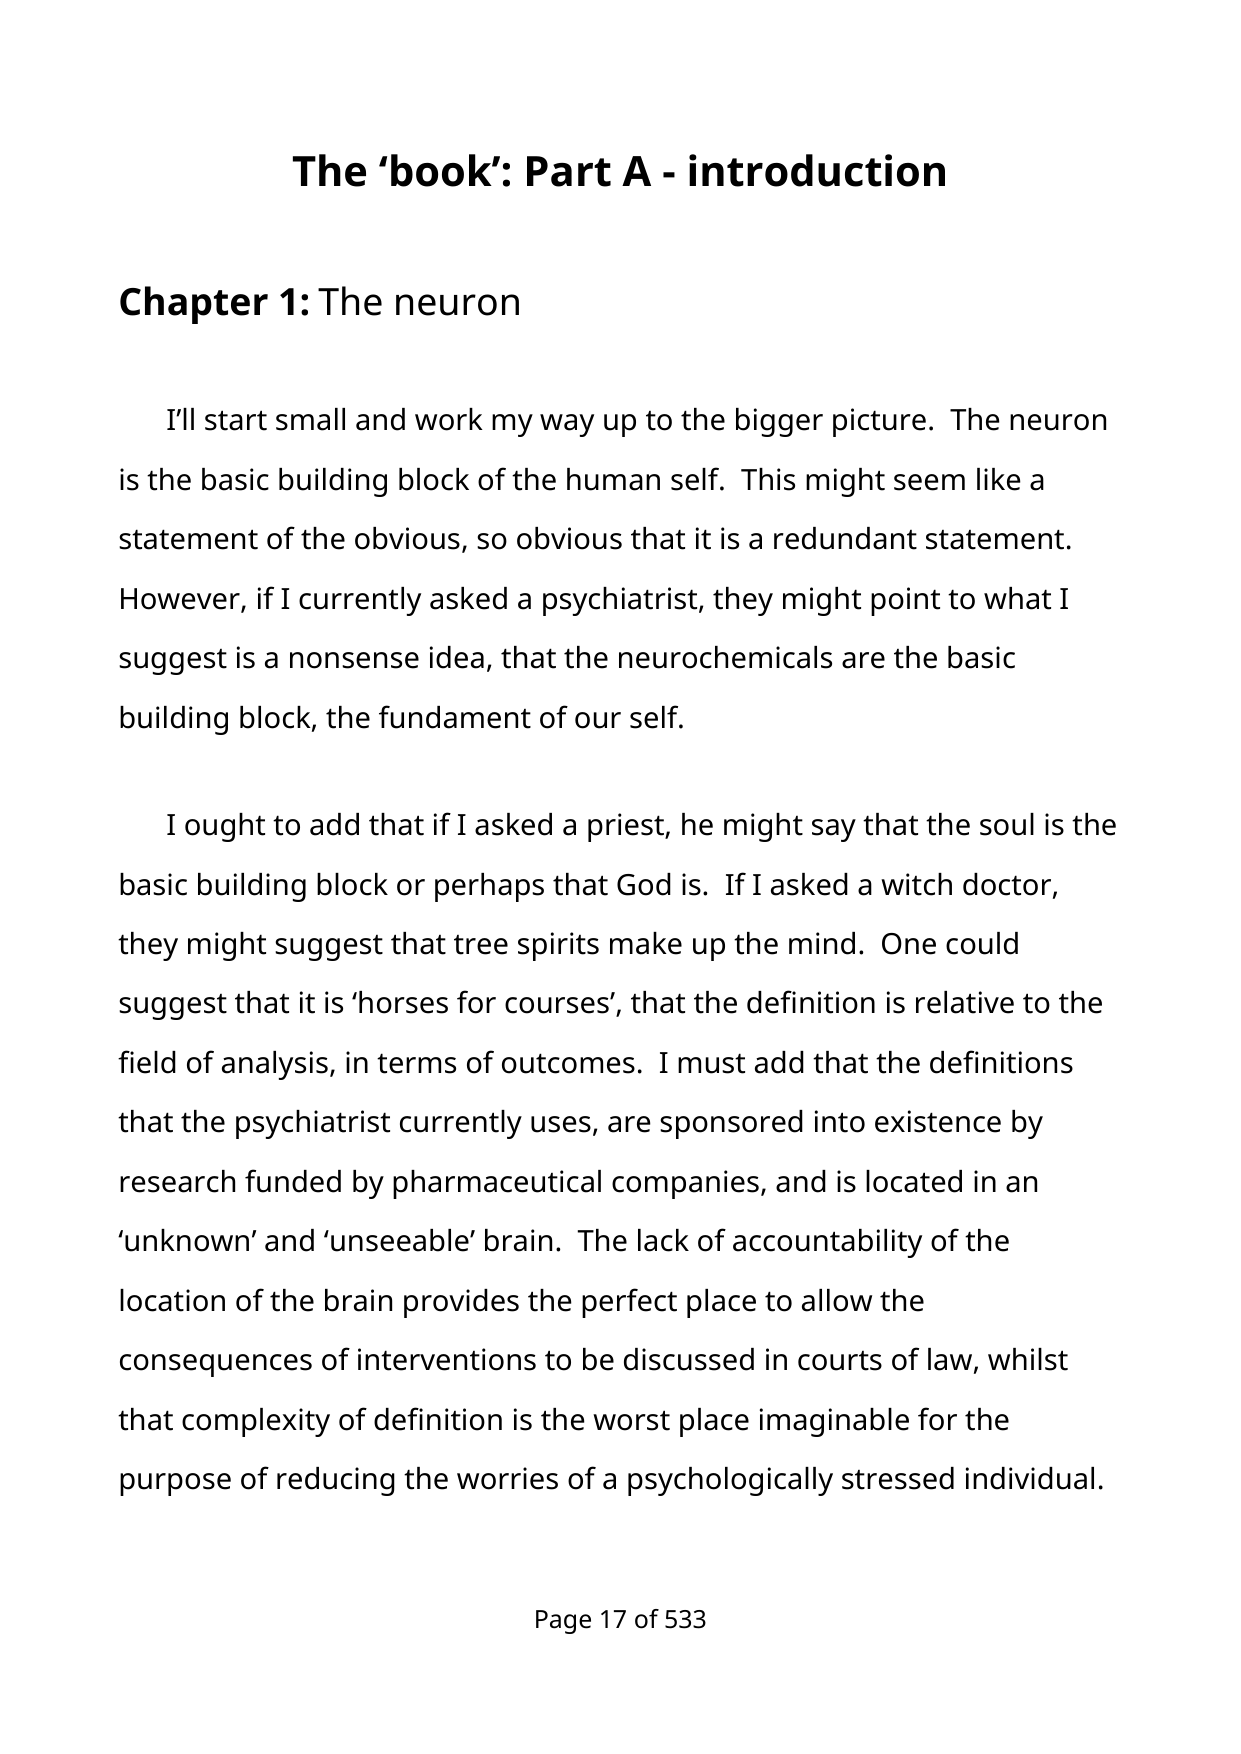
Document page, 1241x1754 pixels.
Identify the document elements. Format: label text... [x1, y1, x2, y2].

text I’ll start small and work my way up to the bigger picture. The neuron is the basic building block of the human self. This might seem like a statement of the obvious, so obvious that it is a redundant statement. However, if I currently asked a psychiatrist, they might point to what I suggest is a nonsense idea, that the neurochemicals are the basic building block, the fundament of our self. [118, 399, 1122, 737]
text Chapter 1: The neuron [118, 275, 1122, 326]
text The ‘book’: Part A - introduction [118, 142, 1122, 199]
text I ought to add that if I asked a priest, he might say that the soul is the basic building block or perhaps that God is. If I asked a witch doctor, they might suggest that tree spirits make up the mind. One could suggest that it is ‘horses for courses’, that the definition is relative to the field of analysis, in terms of outcomes. I must add that the definitions that the psychiatrist currently uses, are sponsored into existence by research funded by pharmaceutical companies, and is located in an ‘unknown’ and ‘unseeable’ brain. The lack of accountability of the location of the brain provides the perfect place to allow the consequences of interventions to be discussed in courts of law, whilst that complexity of definition is the worst place imaginable for the purpose of reducing the worries of a psychologically stressed individual. [118, 804, 1122, 1498]
